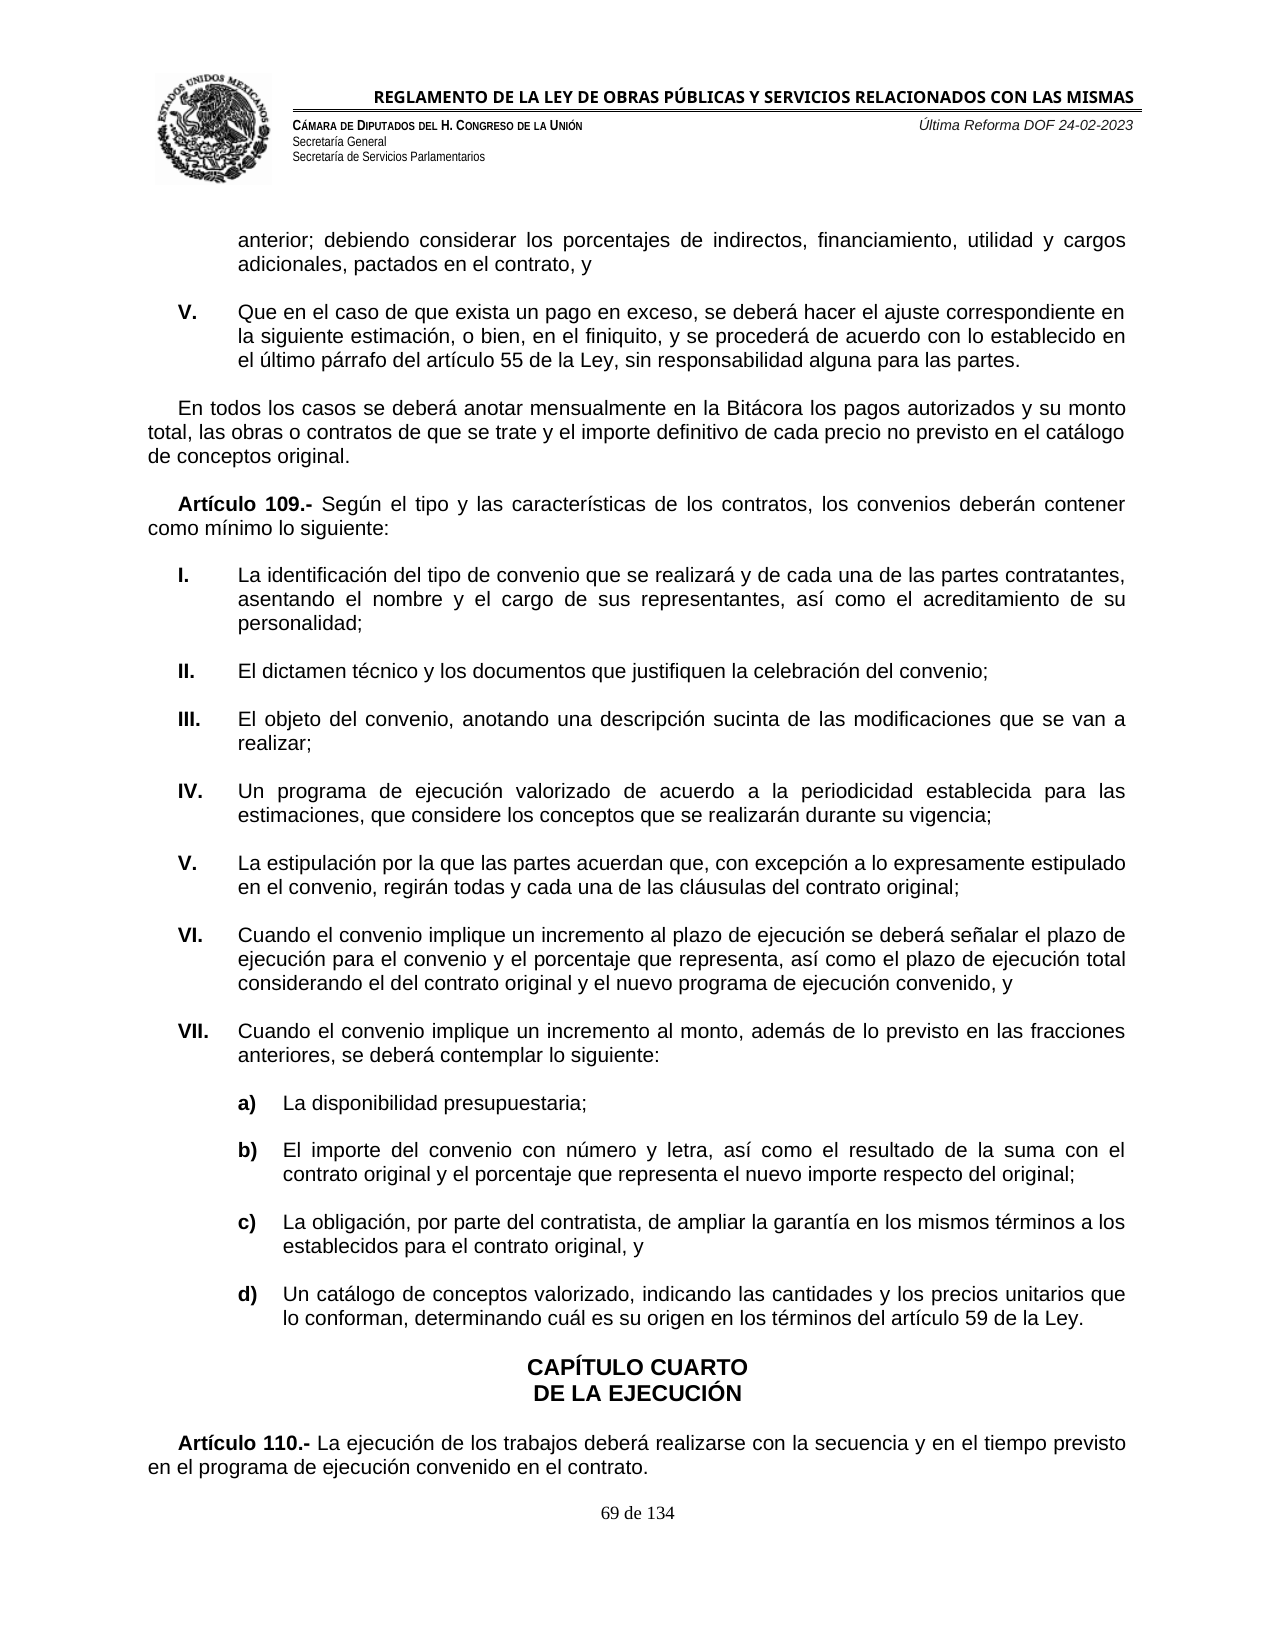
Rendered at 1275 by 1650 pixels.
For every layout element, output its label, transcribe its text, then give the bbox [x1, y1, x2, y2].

text d) Un catálogo de conceptos valorizado, indicando las cantidades y los precios unitarios que lo conforman, determinando cuál es su origen en los términos del artículo 59 de la Ley. [238, 1282, 1127, 1330]
text b) El importe del convenio con número y letra, así como el resultado de la suma con el contrato original y el porcentaje que representa el nuevo importe respecto del original; [238, 1138, 1127, 1186]
text VII. Cuando el convenio implique un incremento al monto, además de lo previsto en las fracciones anteriores, se deberá contemplar lo siguiente: [178, 1018, 1127, 1066]
text I. La identificación del tipo de convenio que se realizará y de cada una de las partes contratantes, asentando el nombre y el cargo de sus representantes, así como el acreditamiento de su personalidad; [178, 563, 1127, 635]
text V. Que en el caso de que exista un pago en exceso, se deberá hacer el ajuste correspondiente en la siguiente estimación, o bien, en el finiquito, y se procederá de acuerdo con lo establecido en el último párrafo del artículo 55 de la Ley, sin responsabilidad alguna para las partes. [178, 300, 1127, 372]
text Artículo 109.- Según el tipo y las características de los contratos, los convenios deberán contener como mínimo lo siguiente: [148, 491, 1127, 539]
text IV. Un programa de ejecución valorizado de acuerdo a la periodicidad establecida para las estimaciones, que considere los conceptos que se realizarán durante su vigencia; [178, 779, 1127, 827]
text II. El dictamen técnico y los documentos que justifiquen la celebración del convenio; [178, 659, 1127, 683]
text CAPÍTULO CUARTO [148, 1354, 1127, 1380]
text V. La estipulación por la que las partes acuerdan que, con excepción a lo expresamente estipulado en el convenio, regirán todas y cada una de las cláusulas del contrato original; [178, 851, 1127, 899]
text c) La obligación, por parte del contratista, de ampliar la garantía en los mismos términos a los establecidos para el contrato original, y [238, 1210, 1127, 1258]
text anterior; debiendo considerar los porcentajes de indirectos, financiamiento, utilidad y cargos adicionales, pactados en el contrato, y [178, 228, 1127, 276]
text DE LA EJECUCIÓN [148, 1380, 1127, 1407]
text Artículo 110.- La ejecución de los trabajos deberá realizarse con la secuencia y en el tiempo previsto en el programa de ejecución convenido en el contrato. [148, 1431, 1127, 1478]
text a) La disponibilidad presupuestaria; [238, 1090, 1127, 1114]
text VI. Cuando el convenio implique un incremento al plazo de ejecución se deberá señalar el plazo de ejecución para el convenio y el porcentaje que representa, así como el plazo de ejecución total considerando el del contrato original y el nuevo programa de ejecución convenido, y [178, 923, 1127, 994]
text III. El objeto del convenio, anotando una descripción sucinta de las modificaciones que se van a realizar; [178, 707, 1127, 755]
text En todos los casos se deberá anotar mensualmente en la Bitácora los pagos autorizados y su monto total, las obras o contratos de que se trate y el importe definitivo de cada precio no previsto en el catálogo de conceptos original. [148, 396, 1127, 467]
